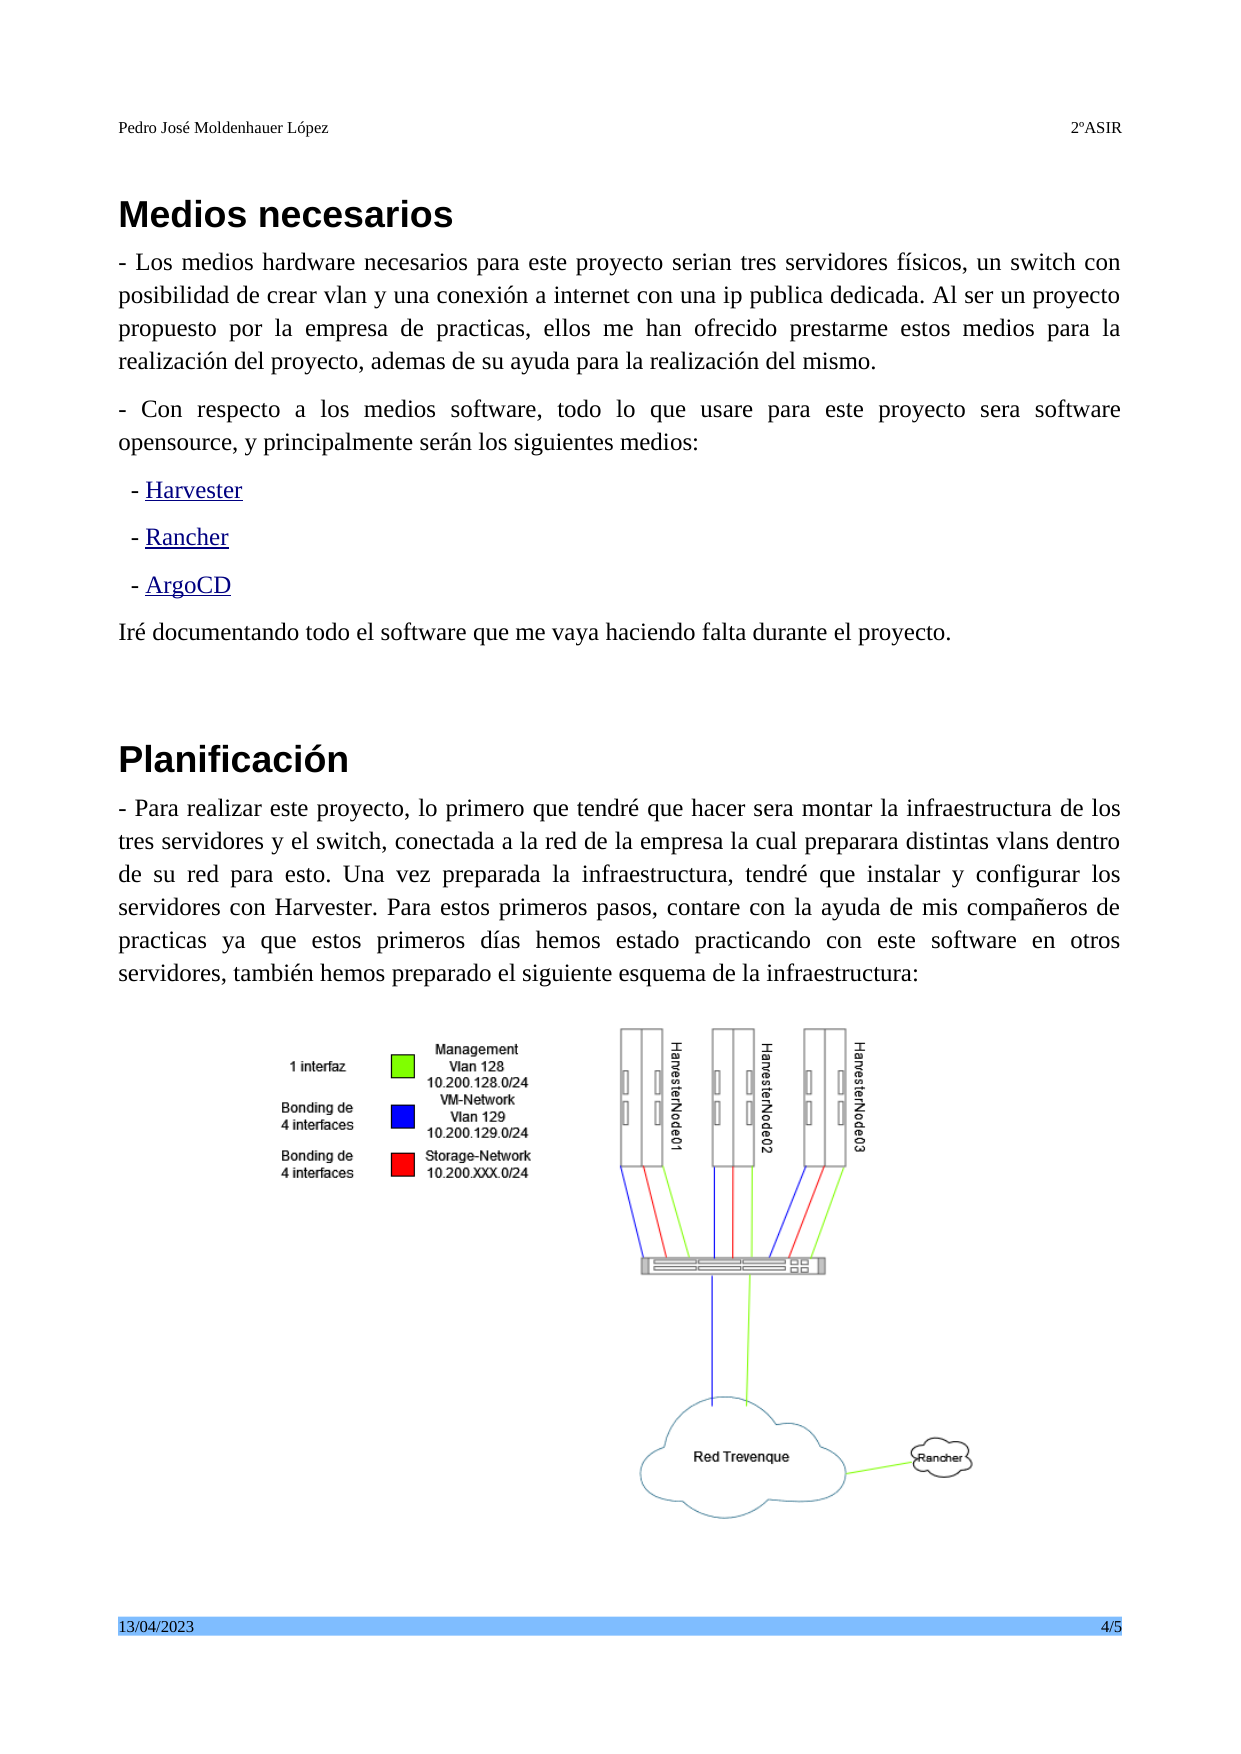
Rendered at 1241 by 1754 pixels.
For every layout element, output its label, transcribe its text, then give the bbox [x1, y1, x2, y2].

subtitle Planificación [118, 738, 1122, 781]
text - Con respecto a los medios software, todo lo que usare para este proyecto sera software opensource, y principalmente serán los siguientes medios: [118, 394, 1122, 456]
text - Los medios hardware necesarios para este proyecto serian tres servidores físicos, un switch con posibilidad de crear vlan y una conexión a internet con una ip publica dedicada. Al ser un proyecto propuesto por la empresa de practicas, ellos me han ofrecido prestarme estos medios para la realización del proyecto, ademas de su ayuda para la realización del mismo. [118, 247, 1122, 375]
text - Harvester [118, 475, 1122, 503]
text Iré documentando todo el software que me vaya haciendo falta durante el proyecto. [118, 617, 1122, 646]
text - Rancher [118, 522, 1122, 551]
picture [265, 1028, 975, 1519]
text - Para realizar este proyecto, lo primero que tendré que hacer sera montar la infraestructura de los tres servidores y el switch, conectada a la red de la empresa la cual preparara distintas vlans dentro de su red para esto. Una vez preparada la infraestructura, tendré que instalar y configurar los servidores con Harvester. Para estos primeros pasos, contare con la ayuda de mis compañeros de practicas ya que estos primeros días hemos estado practicando con este software en otros servidores, también hemos preparado el siguiente esquema de la infraestructura: [118, 793, 1122, 987]
subtitle Medios necesarios [118, 192, 1122, 235]
text - ArgoCD [118, 570, 1122, 599]
